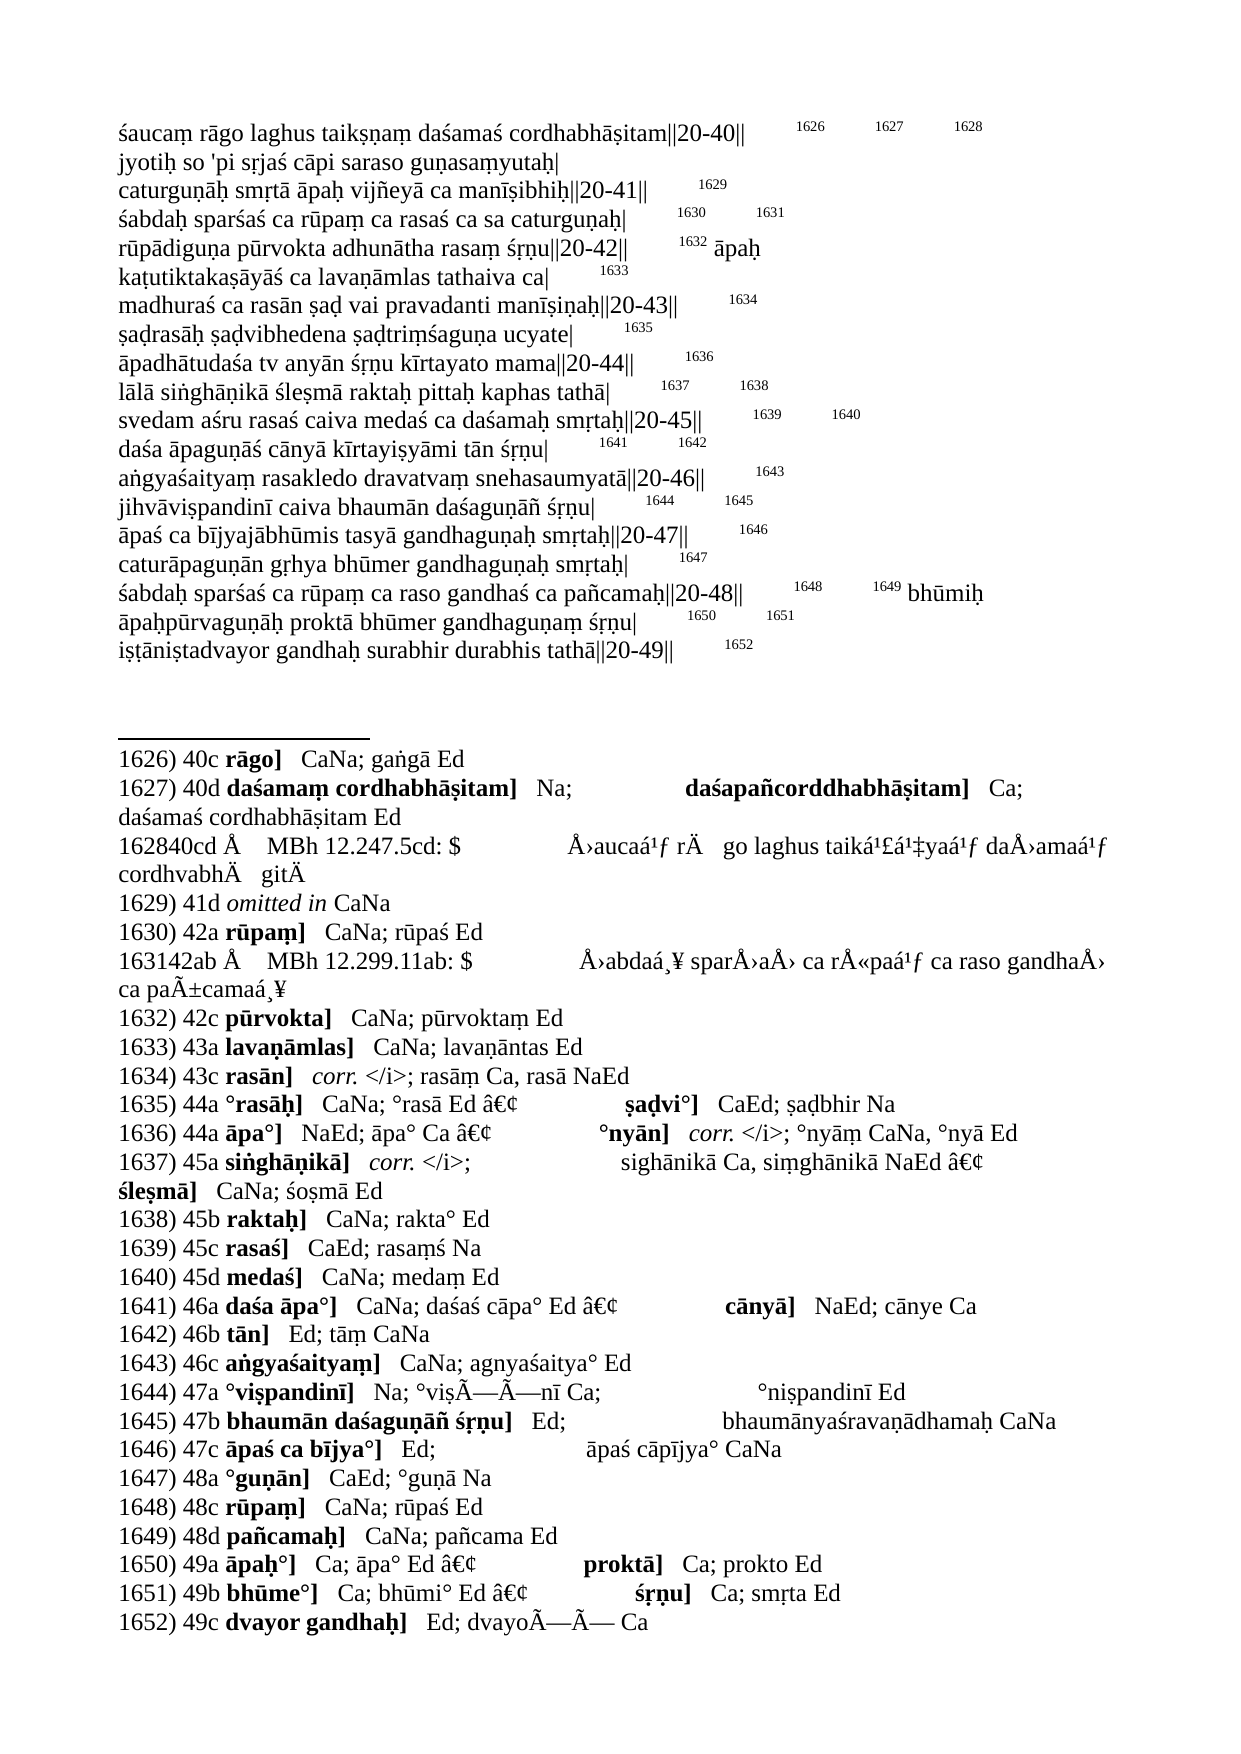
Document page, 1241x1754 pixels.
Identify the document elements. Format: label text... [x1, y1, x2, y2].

text iṣṭāniṣtadvayor gandhaḥ surabhir durabhis tathā||20-49|| [118, 636, 1122, 664]
text svedam aśru rasaś caiva medaś ca daśamaḥ smṛtaḥ||20-45|| [118, 406, 1122, 434]
text ) 46c aṅgyaśaityaṃ] CaNa; agnyaśaitya° Ed [118, 1348, 1122, 1377]
text aṅgyaśaityaṃ rasakledo dravatvaṃ snehasaumyatā||20-46|| [118, 463, 1122, 492]
text āpaś ca bījyajābhūmis tasyā gandhaguṇaḥ smṛtaḥ||20-47|| [118, 521, 1122, 549]
text āpadhātudaśa tv anyān śṛṇu kīrtayato mama||20-44|| [118, 348, 1122, 377]
text ) 47b bhaumān daśaguṇāñ śṛṇu] Ed; bhaumānyaśravaṇādhamaḥ CaNa [118, 1406, 1122, 1434]
text ) 47a °viṣpandinī] Na; °viṣÃ—Ã—nī Ca; °niṣpandinī Ed [118, 1377, 1122, 1406]
text caturāpaguṇān gṛhya bhūmer gandhaguṇaḥ smṛtaḥ| [118, 549, 1122, 578]
text jyotiḥ so 'pi sṛjaś cāpi saraso guṇasaṃyutaḥ| [118, 147, 1122, 176]
text caturguṇāḥ smṛtā āpaḥ vijñeyā ca manīṣibhiḥ||20-41|| [118, 176, 1122, 204]
text ) 48a °guṇān] CaEd; °guṇā Na [118, 1463, 1122, 1492]
text śabdaḥ sparśaś ca rūpaṃ ca raso gandhaś ca pañcamaḥ||20-48|| bhūmiḥ [118, 578, 1122, 607]
text āpaḥpūrvaguṇāḥ proktā bhūmer gandhaguṇaṃ śṛṇu| [118, 607, 1122, 636]
text ) 46b tān] Ed; tāṃ CaNa [118, 1319, 1122, 1348]
text ) 43a lavaṇāmlas] CaNa; lavaṇāntas Ed [118, 1032, 1122, 1061]
text ṣaḍrasāḥ ṣaḍvibhedena ṣaḍtriṃśaguṇa ucyate| [118, 319, 1122, 348]
text ) 43c rasān] corr. </i>; rasāṃ Ca, rasā NaEd [118, 1061, 1122, 1089]
text ) 45c rasaś] CaEd; rasaṃś Na [118, 1233, 1122, 1262]
text madhuraś ca rasān ṣaḍ vai pravadanti manīṣiṇaḥ||20-43|| [118, 291, 1122, 319]
text ) 49a āpaḥ°] Ca; āpa° Ed â€¢ proktā] Ca; prokto Ed [118, 1549, 1122, 1578]
text ) 41d omitted in CaNa [118, 888, 1122, 917]
text ) 48c rūpaṃ] CaNa; rūpaś Ed [118, 1492, 1122, 1521]
text 42ab Å MBh 12.299.11ab: $ Å›abdaá¸¥ sparÅ›aÅ› ca rÅ«paá¹ƒ ca raso gandhaÅ› ca paÃ±camaá¸¥ [118, 946, 1122, 1003]
text ) 49b bhūme°] Ca; bhūmi° Ed â€¢ śṛṇu] Ca; smṛta Ed [118, 1578, 1122, 1607]
text daśa āpaguṇāś cānyā kīrtayiṣyāmi tān śṛṇu| [118, 434, 1122, 463]
text śaucaṃ rāgo laghus taikṣṇaṃ daśamaś cordhabhāṣitam||20-40|| [118, 118, 1122, 147]
text 40cd Å MBh 12.247.5cd: $ Å›aucaá¹ƒ rÄgo laghus taiká¹£á¹‡yaá¹ƒ daÅ›amaá¹ƒ cordhvabhÄgitÄ [118, 831, 1122, 888]
text ) 49c dvayor gandhaḥ] Ed; dvayoÃ—Ã— Ca [118, 1607, 1122, 1636]
text ) 44a āpa°] NaEd; āpa° Ca â€¢ °nyān] corr. </i>; °nyāṃ CaNa, °nyā Ed [118, 1118, 1122, 1147]
text ) 48d pañcamaḥ] CaNa; pañcama Ed [118, 1521, 1122, 1549]
text ) 40c rāgo] CaNa; gaṅgā Ed [118, 744, 1122, 773]
text jihvāviṣpandinī caiva bhaumān daśaguṇāñ śṛṇu| [118, 492, 1122, 521]
text ) 46a daśa āpa°] CaNa; daśaś cāpa° Ed â€¢ cānyā] NaEd; cānye Ca [118, 1291, 1122, 1319]
text śabdaḥ sparśaś ca rūpaṃ ca rasaś ca sa caturguṇaḥ| [118, 204, 1122, 233]
text ) 42a rūpaṃ] CaNa; rūpaś Ed [118, 917, 1122, 946]
text ) 44a °rasāḥ] CaNa; °rasā Ed â€¢ ṣaḍvi°] CaEd; ṣaḍbhir Na [118, 1089, 1122, 1118]
text ) 40d daśamaṃ cordhabhāṣitam] Na; daśapañcorddhabhāṣitam] Ca; daśamaś cordhabhāṣitam Ed [118, 773, 1122, 831]
text ) 45b raktaḥ] CaNa; rakta° Ed [118, 1204, 1122, 1233]
text ) 47c āpaś ca bījya°] Ed; āpaś cāpījya° CaNa [118, 1434, 1122, 1463]
text rūpādiguṇa pūrvokta adhunātha rasaṃ śṛṇu||20-42|| āpaḥ [118, 233, 1122, 262]
text lālā siṅghāṇikā śleṣmā raktaḥ pittaḥ kaphas tathā| [118, 377, 1122, 406]
text ) 45d medaś] CaNa; medaṃ Ed [118, 1262, 1122, 1291]
text ) 45a siṅghāṇikā] corr. </i>; sighānikā Ca, siṃghānikā NaEd â€¢ śleṣmā] CaNa; śoṣmā Ed [118, 1147, 1122, 1204]
text kaṭutiktakaṣāyāś ca lavaṇāmlas tathaiva ca| [118, 262, 1122, 291]
text ) 42c pūrvokta] CaNa; pūrvoktaṃ Ed [118, 1003, 1122, 1032]
